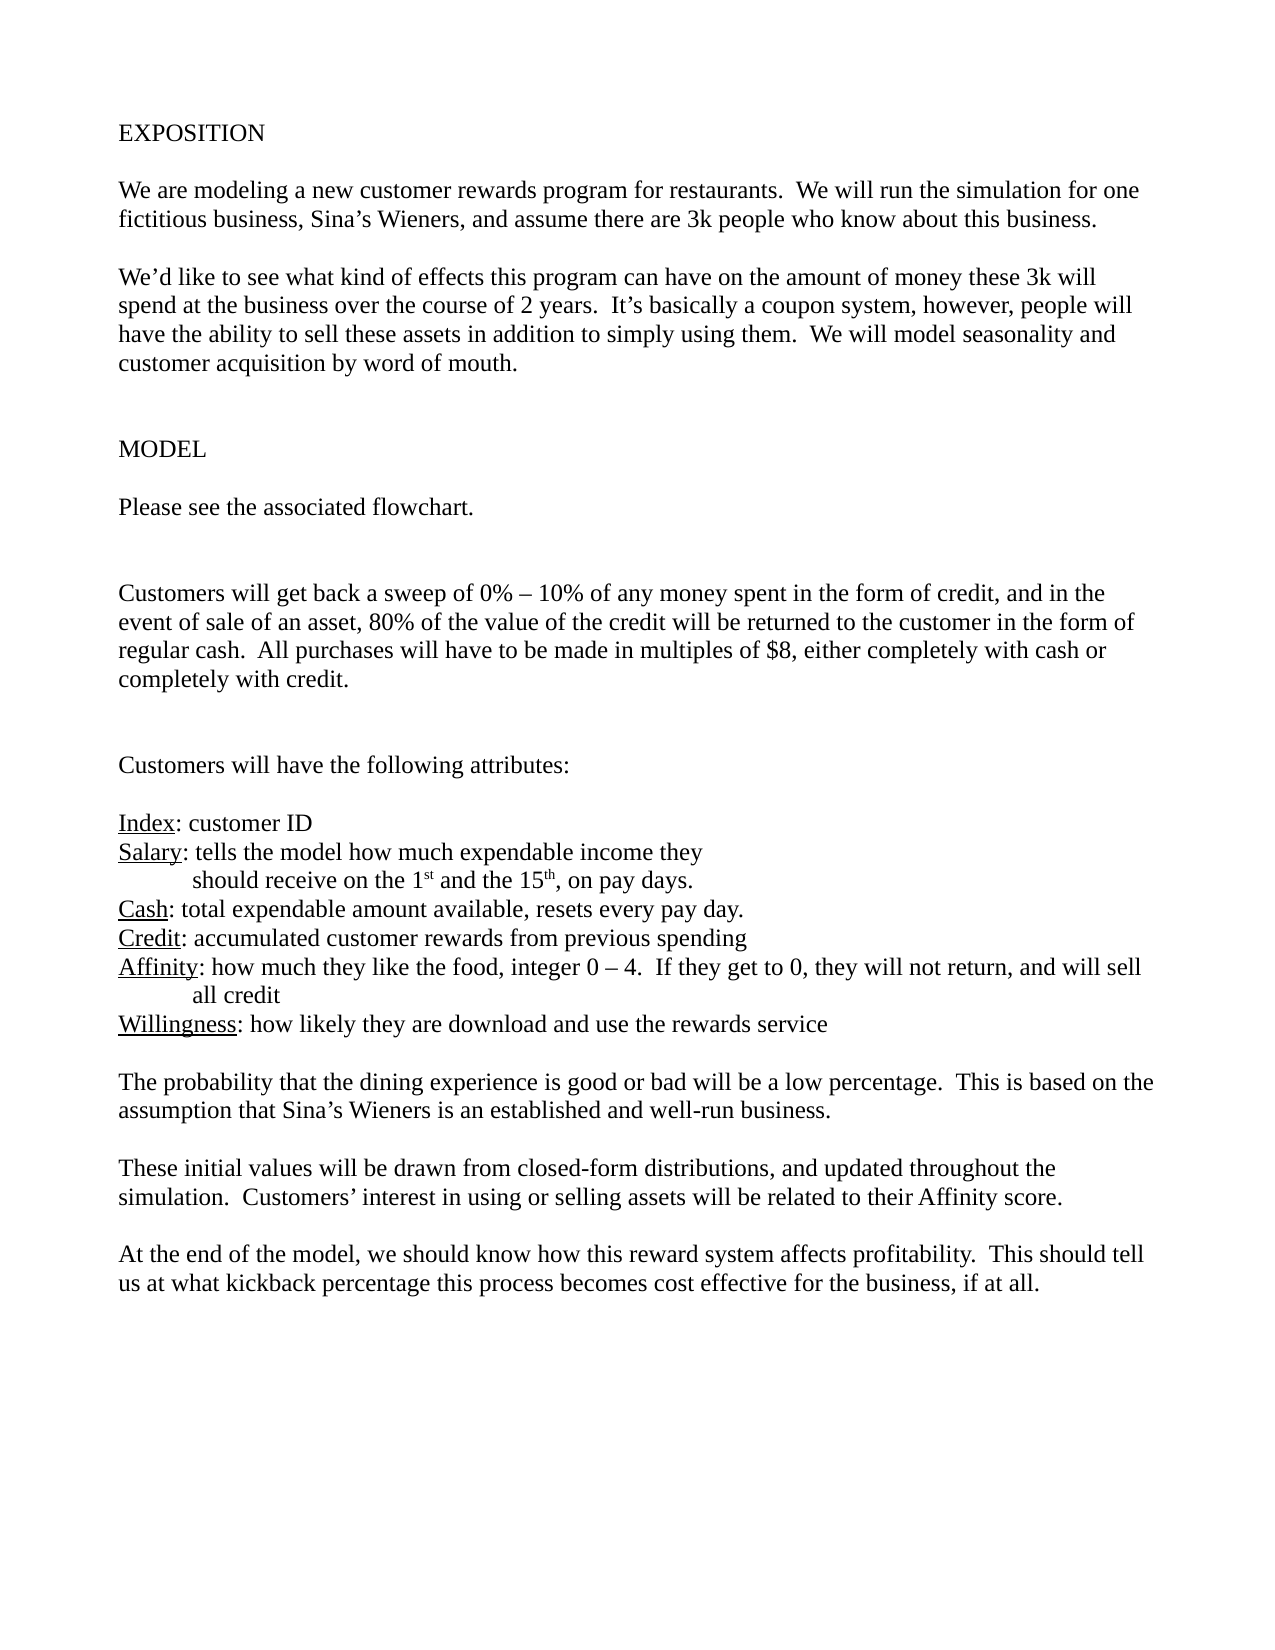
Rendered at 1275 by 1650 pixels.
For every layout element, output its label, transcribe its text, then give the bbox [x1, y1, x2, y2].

text Customers will have the following attributes: [118, 751, 1157, 779]
text These initial values will be drawn from closed-form distributions, and updated throughout the simulation. Customers’ interest in using or selling assets will be related to their Affinity score. [118, 1153, 1157, 1211]
text Salary: tells the model how much expendable income they [118, 837, 1157, 866]
text Willingness: how likely they are download and use the rewards service [118, 1009, 1157, 1038]
text Credit: accumulated customer rewards from previous spending [118, 923, 1157, 952]
text Cash: total expendable amount available, resets every pay day. [118, 894, 1157, 923]
text Please see the associated flowchart. [118, 492, 1157, 521]
text The probability that the dining experience is good or bad will be a low percentage. This is based on the assumption that Sina’s Wieners is an established and well-run business. [118, 1067, 1157, 1124]
text Index: customer ID [118, 808, 1157, 837]
text MODEL [118, 434, 1157, 463]
text Affinity: how much they like the food, integer 0 – 4. If they get to 0, they will not return, and will sell all credit [118, 952, 1157, 1009]
text At the end of the model, we should know how this reward system affects profitability. This should tell us at what kickback percentage this process becomes cost effective for the business, if at all. [118, 1239, 1157, 1297]
text We are modeling a new customer rewards program for restaurants. We will run the simulation for one fictitious business, Sina’s Wieners, and assume there are 3k people who know about this business. [118, 176, 1157, 233]
text We’d like to see what kind of effects this program can have on the amount of money these 3k will spend at the business over the course of 2 years. It’s basically a coupon system, however, people will have the ability to sell these assets in addition to simply using them. We will model seasonality and customer acquisition by word of mouth. [118, 262, 1157, 377]
text should receive on the 1st and the 15th, on pay days. [118, 866, 1157, 894]
text EXPOSITION [118, 118, 1157, 147]
text Customers will get back a sweep of 0% – 10% of any money spent in the form of credit, and in the event of sale of an asset, 80% of the value of the credit will be returned to the customer in the form of regular cash. All purchases will have to be made in multiples of $8, either completely with cash or completely with credit. [118, 578, 1157, 693]
